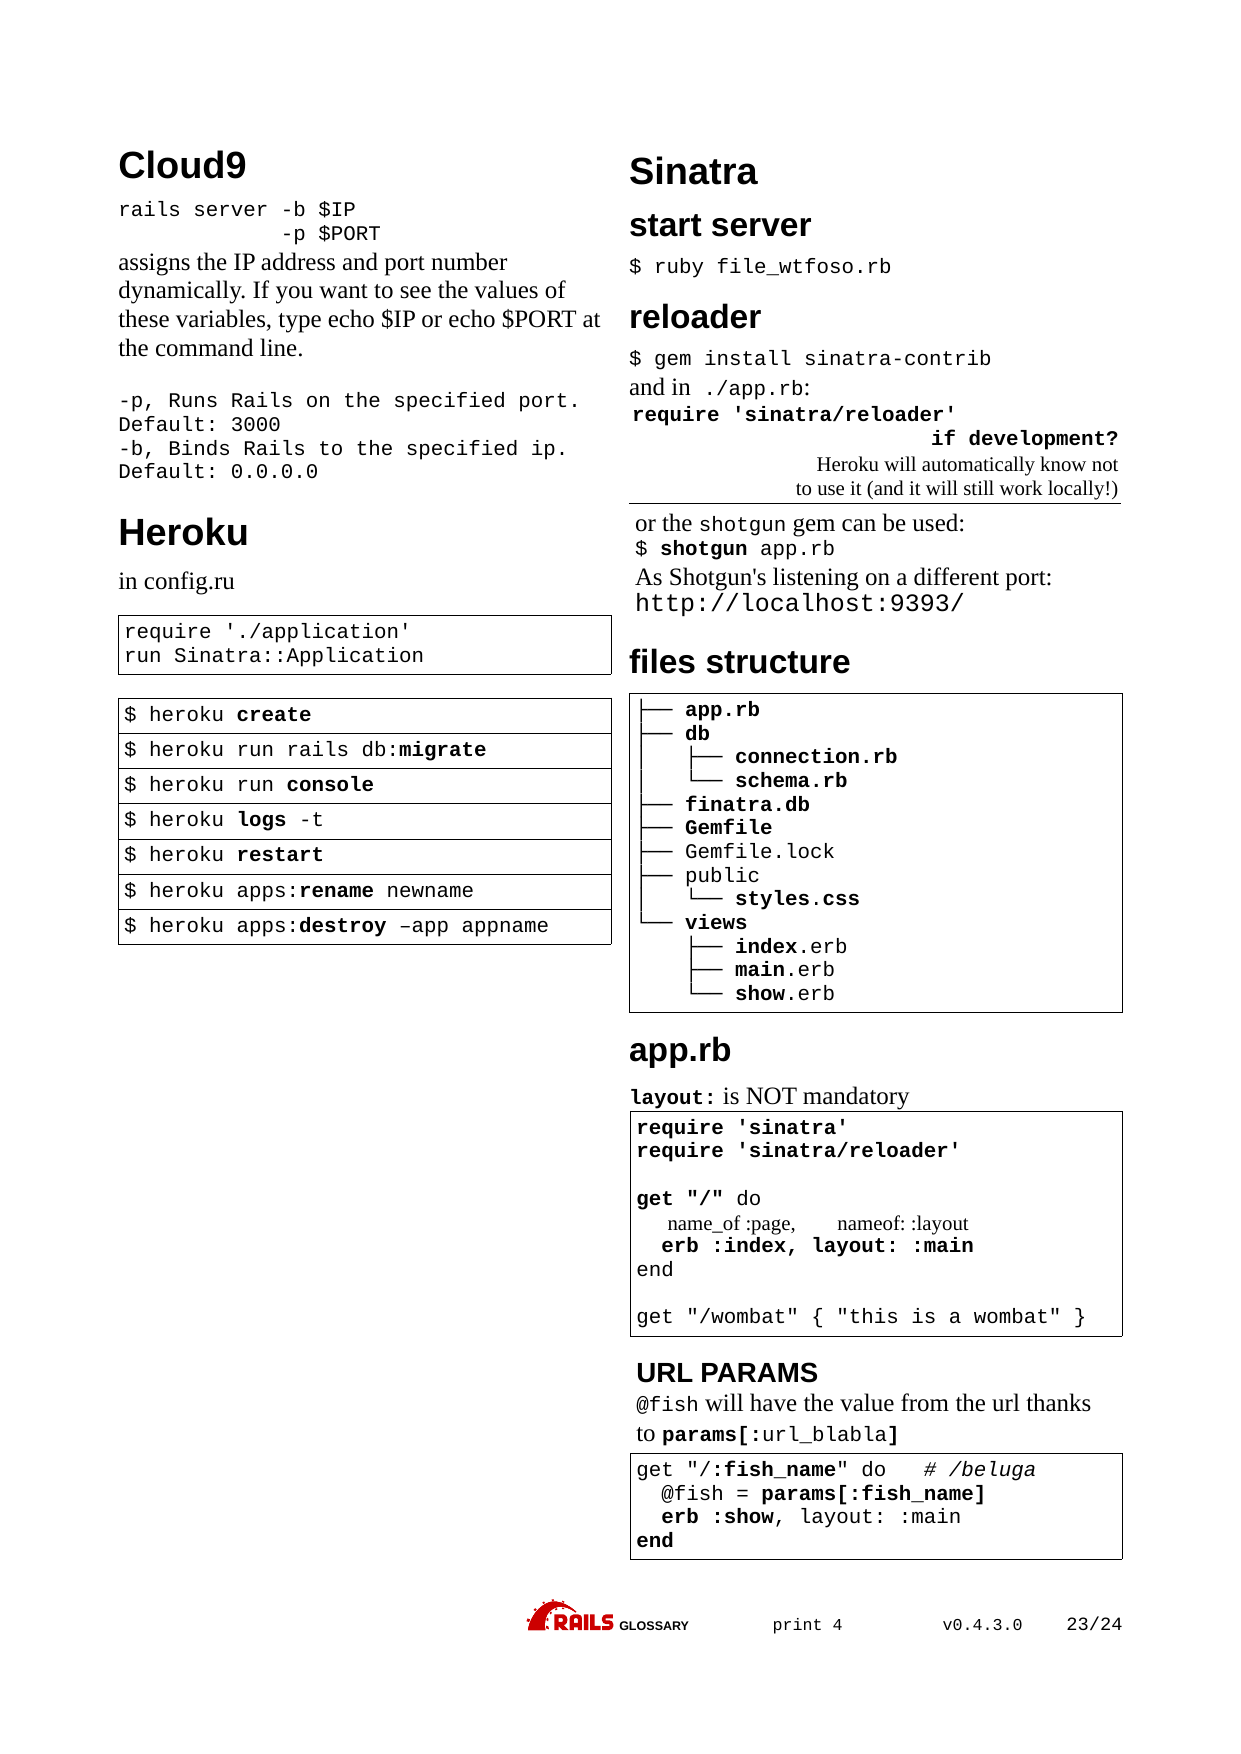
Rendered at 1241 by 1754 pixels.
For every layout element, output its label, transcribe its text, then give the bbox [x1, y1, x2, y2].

text and in ./app.rb: [629, 372, 1122, 401]
subtitle Heroku [118, 510, 611, 553]
subtitle app.rb [629, 1030, 1122, 1069]
table_cell $ heroku run console [119, 769, 611, 803]
table_header $ heroku create [119, 699, 611, 733]
table_cell $ heroku apps:destroy –app appname [119, 910, 611, 944]
table_header ├── app.rb ├── db │ ├── connection.rb │ └── schema.rb ├── finatra.db ├── Gemfile ├── Gemfile.lock ├── public │ └── styles.css └── views ├── index.erb ├── main.erb └── show.erb [630, 694, 1122, 1012]
subtitle Sinatra [629, 149, 1122, 193]
text $ ruby file_wtfoso.rb [629, 256, 1122, 279]
subtitle files structure [629, 642, 1122, 681]
table_cell get "/:fish_name" do # /beluga @fish = params[:fish_name] erb :show, layout: :main end [631, 1454, 1122, 1559]
table_header require 'sinatra/reloader' if development? Heroku will automatically know not to use it (and it will still work locally!) [629, 401, 1121, 503]
text -p $PORT [118, 223, 611, 247]
text rails server -b $IP [118, 199, 611, 223]
subtitle start server [629, 204, 1122, 243]
text layout: is NOT mandatory [629, 1081, 1122, 1111]
text $ gem install sinatra-contrib [629, 348, 1122, 372]
subtitle reloader [629, 297, 1122, 336]
subtitle Cloud9 [118, 143, 611, 187]
table_cell $ heroku restart [119, 840, 611, 874]
table_cell or the shotgun gem can be used: $ shotgun app.rb As Shotgun's listening on a different port: http://localhost:9393/ [629, 504, 1121, 624]
table_cell $ heroku apps:rename newname [119, 875, 611, 909]
table_cell URL PARAMS @fish will have the value from the url thanks to params[:url_blabla] [630, 1337, 1122, 1453]
table_header require './application' run Sinatra::Application [119, 616, 611, 674]
text assigns the IP address and port number dynamically. If you want to see the values of these variables, type echo $IP or echo $PORT at the command line. [118, 247, 611, 362]
text in config.ru [118, 566, 611, 595]
table_cell $ heroku run rails db:migrate [119, 734, 611, 768]
text -p, Runs Rails on the specified port. Default: 3000 -b, Binds Rails to the specified ip. Default: 0.0.0.0 [118, 390, 611, 485]
table_cell $ heroku logs -t [119, 804, 611, 838]
table_header require 'sinatra' require 'sinatra/reloader' get "/" do name_of :page, nameof: :layout erb :index, layout: :main end get "/wombat" { "this is a wombat" } [631, 1112, 1122, 1336]
